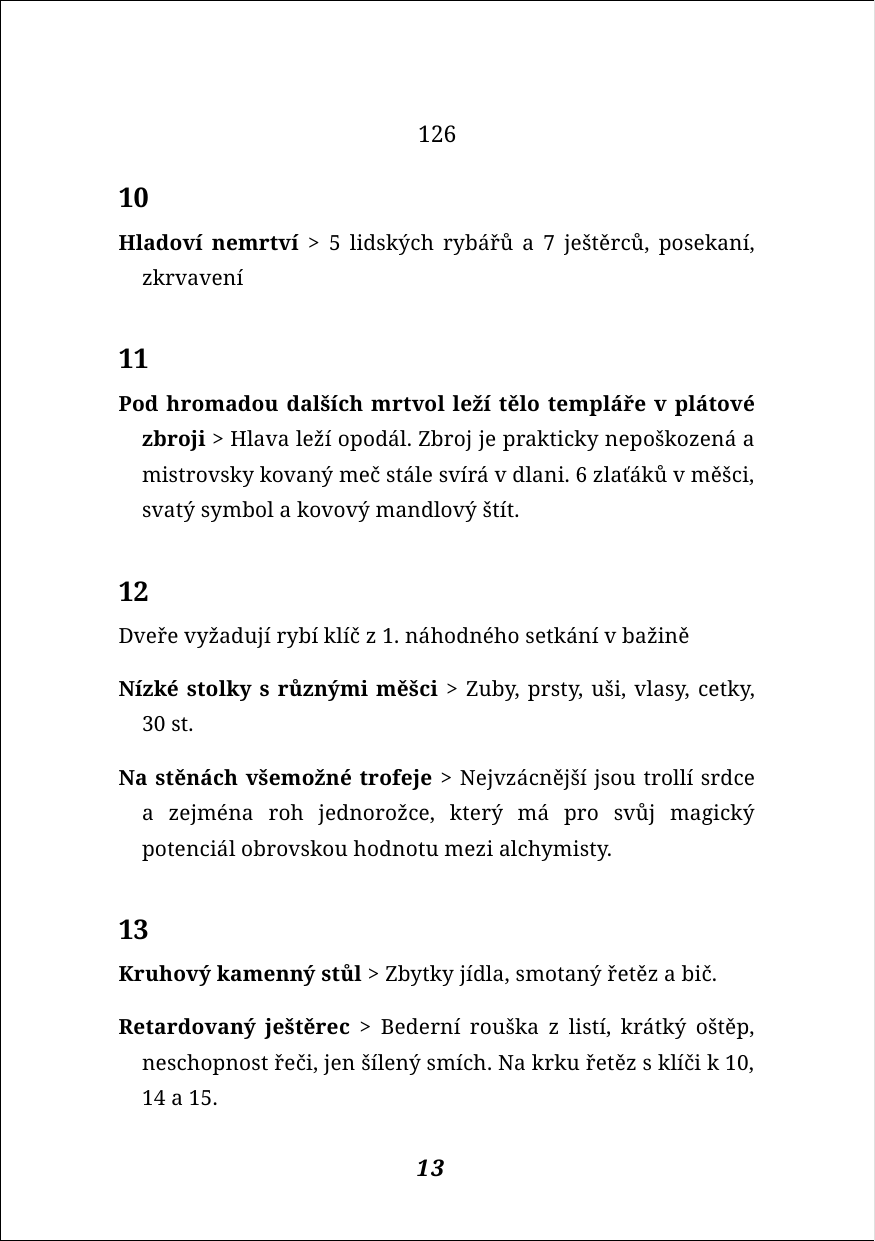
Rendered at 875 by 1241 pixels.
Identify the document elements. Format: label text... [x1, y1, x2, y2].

text Retardovaný ještěrec > Bederní rouška z listí, krátký oštěp, neschopnost řeči, jen šílený smích. Na krku řetěz s klíči k 10, 14 a 15. [118, 1012, 756, 1112]
text Na stěnách všemožné trofeje > Nejvzácnější jsou trollí srdce a zejména roh jednorožce, který má pro svůj magický potenciál obrovskou hodnotu mezi alchymisty. [118, 763, 756, 862]
text Kruhový kamenný stůl > Zbytky jídla, smotaný řetěz a bič. [118, 959, 756, 988]
text Nízké stolky s různými měšci > Zuby, prsty, uši, vlasy, cetky, 30 st. [118, 674, 756, 738]
text Dveře vyžadují rybí klíč z 1. náhodného setkání v bažině [118, 621, 756, 649]
text Hladoví nemrtví > 5 lidských rybářů a 7 ještěrců, posekaní, zkrvavení [118, 228, 756, 292]
subtitle 13 [118, 911, 756, 947]
subtitle 10 [118, 179, 756, 216]
subtitle 11 [118, 340, 756, 377]
subtitle 12 [118, 572, 756, 609]
text Pod hromadou dalších mrtvol leží tělo templáře v plátové zbroji > Hlava leží opodál. Zbroj je prakticky nepoškozená a mistrovsky kovaný meč stále svírá v dlani. 6 zlaťáků v měšci, svatý symbol a kovový mandlový štít. [118, 389, 756, 524]
